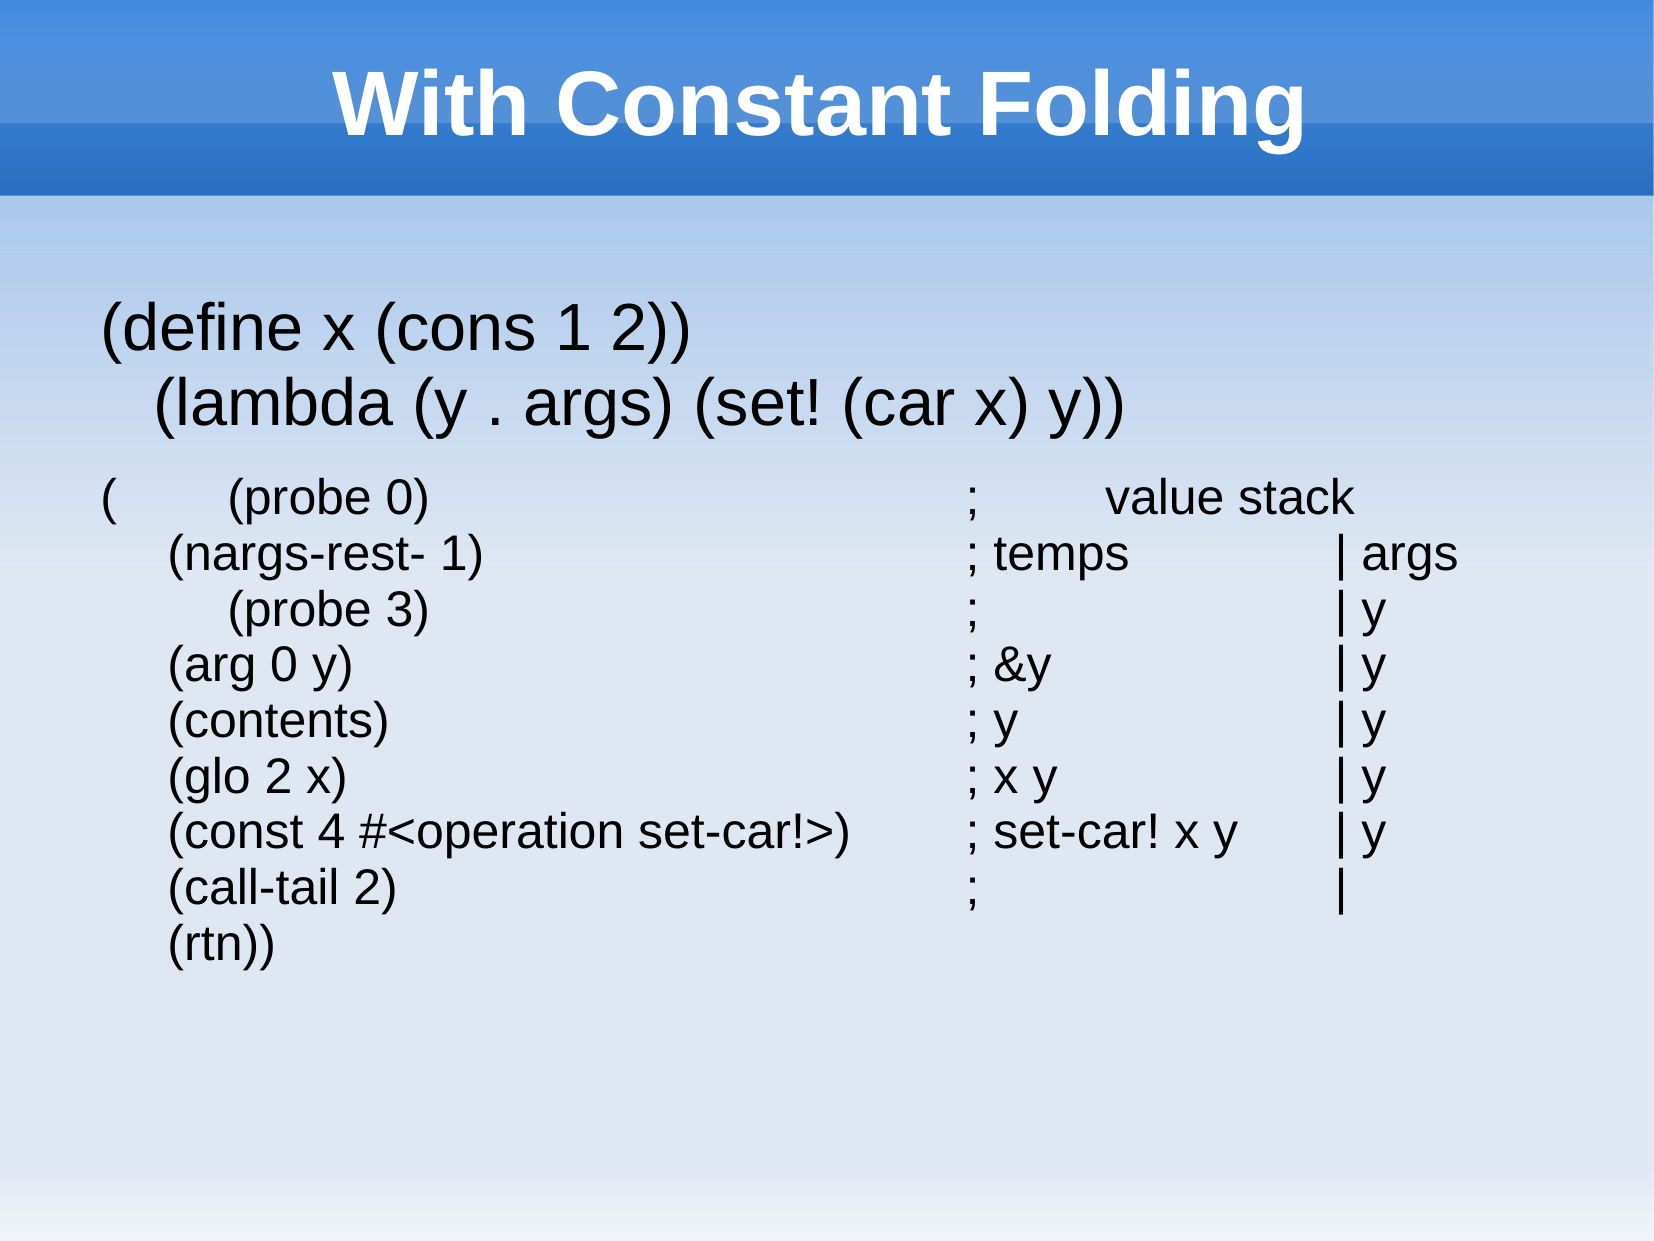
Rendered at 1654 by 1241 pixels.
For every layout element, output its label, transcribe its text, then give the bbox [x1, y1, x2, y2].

list (define x (cons 1 2)) (lambda (y . args) (set! (car x) y)) ( (probe 0) ; value stack (nargs-rest- 1) ; temps | args (probe 3) ; | y (arg 0 y) ; &y | y (contents) ; y | y (glo 2 x) ; x y | y (const 4 #<operation set-car!>) ; set-car! x y | y (call-tail 2) ; | (rtn)) [82, 290, 1571, 1094]
picture [0, 0, 1654, 1241]
title With Constant Folding [76, 7, 1565, 200]
